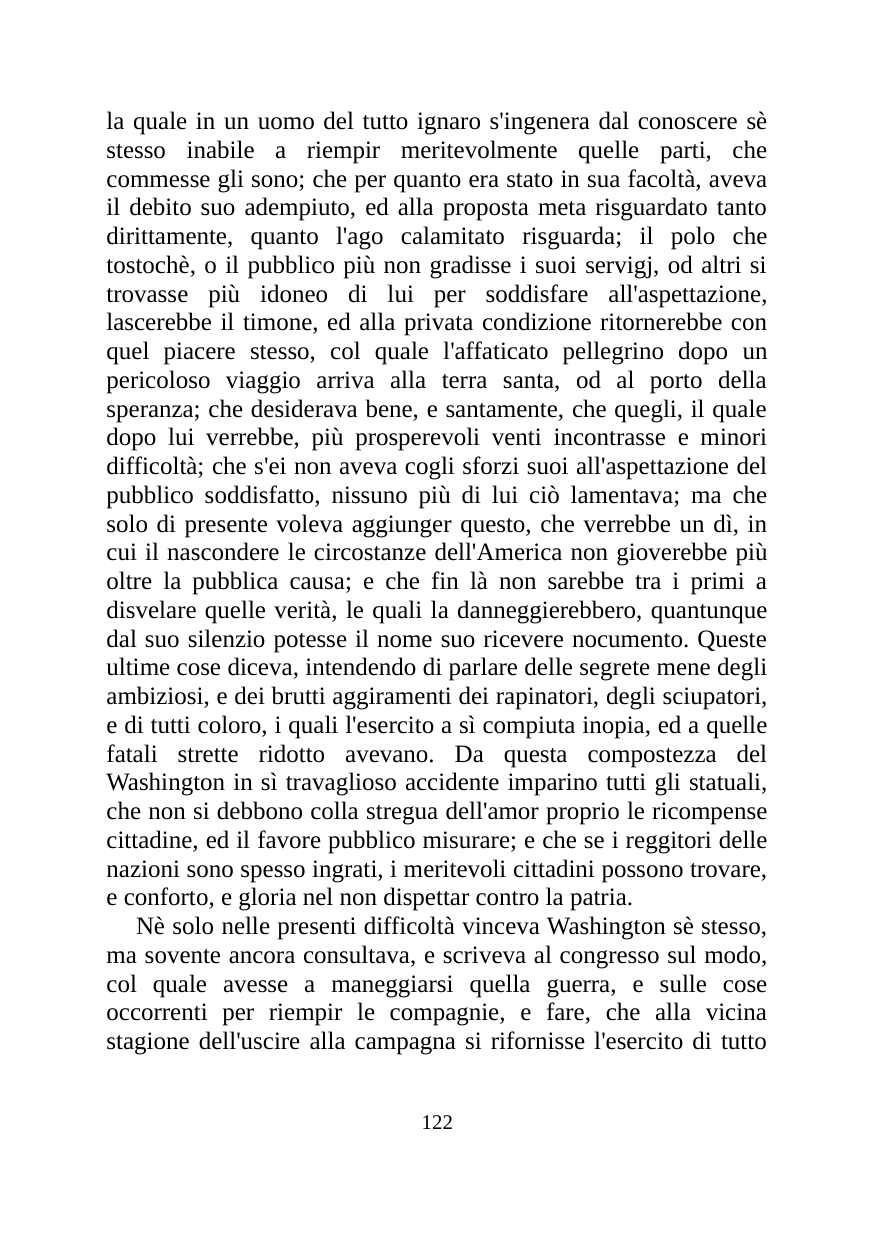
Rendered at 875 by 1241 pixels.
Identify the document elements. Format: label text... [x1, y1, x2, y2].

text la quale in un uomo del tutto ignaro s'ingenera dal conoscere sè stesso inabile a riempir meritevolmente quelle parti, che commesse gli sono; che per quanto era stato in sua facoltà, aveva il debito suo adempiuto, ed alla proposta meta risguardato tanto dirittamente, quanto l'ago calamitato risguarda; il polo che tostochè, o il pubblico più non gradisse i suoi servigj, od altri si trovasse più idoneo di lui per soddisfare all'aspettazione, lascerebbe il timone, ed alla privata condizione ritornerebbe con quel piacere stesso, col quale l'affaticato pellegrino dopo un pericoloso viaggio arriva alla terra santa, od al porto della speranza; che desiderava bene, e santamente, che quegli, il quale dopo lui verrebbe, più prosperevoli venti incontrasse e minori difficoltà; che s'ei non aveva cogli sforzi suoi all'aspettazione del pubblico soddisfatto, nissuno più di lui ciò lamentava; ma che solo di presente voleva aggiunger questo, che verrebbe un dì, in cui il nascondere le circostanze dell'America non gioverebbe più oltre la pubblica causa; e che fin là non sarebbe tra i primi a disvelare quelle verità, le quali la danneggierebbero, quantunque dal suo silenzio potesse il nome suo ricevere nocumento. Queste ultime cose diceva, intendendo di parlare delle segrete mene degli ambiziosi, e dei brutti aggiramenti dei rapinatori, degli sciupatori, e di tutti coloro, i quali l'esercito a sì compiuta inopia, ed a quelle fatali strette ridotto avevano. Da questa compostezza del Washington in sì travaglioso accidente imparino tutti gli statuali, che non si debbono colla stregua dell'amor proprio le ricompense cittadine, ed il favore pubblico misurare; e che se i reggitori delle nazioni sono spesso ingrati, i meritevoli cittadini possono trovare, e conforto, e gloria nel non dispettar contro la patria. [106, 106, 768, 911]
text Nè solo nelle presenti difficoltà vinceva Washington sè stesso, ma sovente ancora consultava, e scriveva al congresso sul modo, col quale avesse a maneggiarsi quella guerra, e sulle cose occorrenti per riempir le compagnie, e fare, che alla vicina stagione dell'uscire alla campagna si rifornisse l'esercito di tutto [106, 911, 768, 1055]
